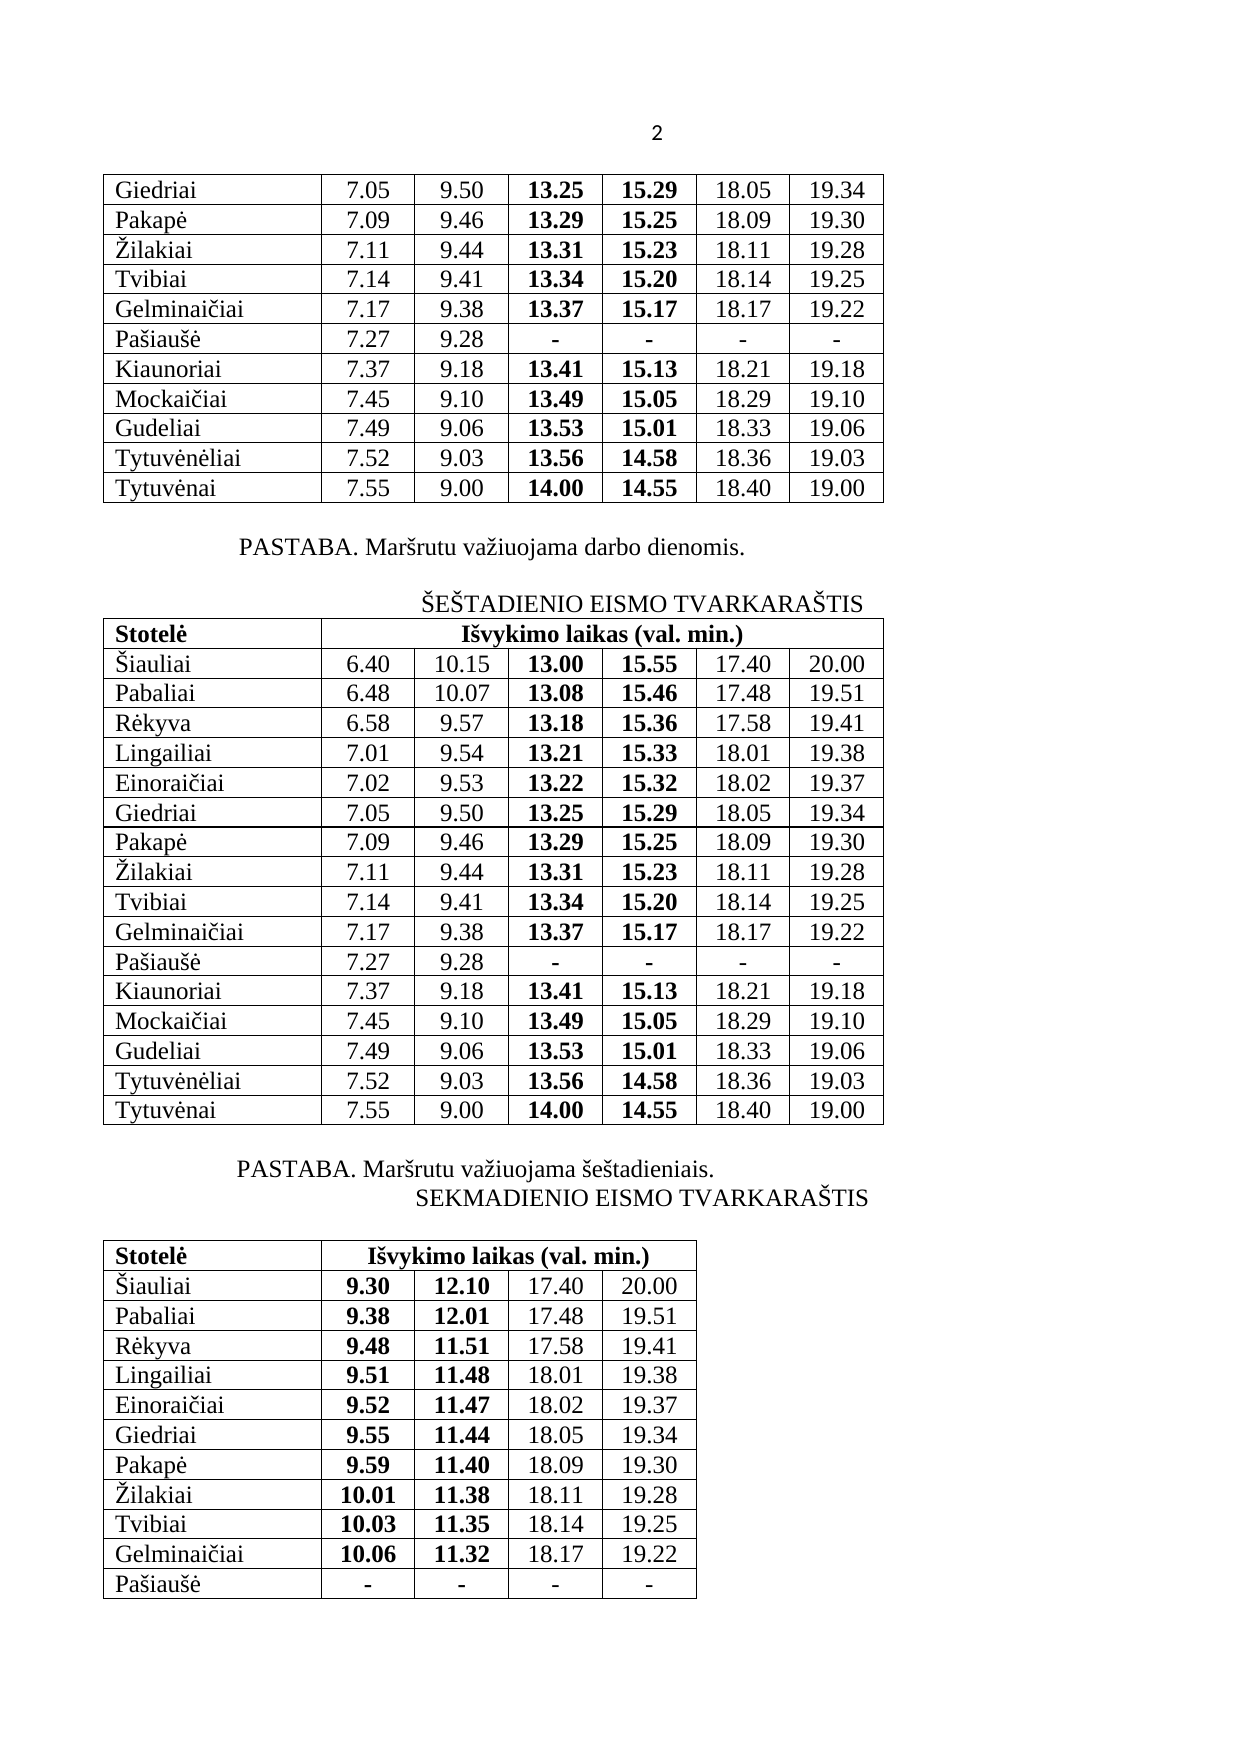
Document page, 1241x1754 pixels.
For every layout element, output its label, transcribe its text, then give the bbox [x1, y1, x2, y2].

table_cell Tvibiai [104, 1510, 321, 1538]
table_cell 7.09 [322, 828, 414, 856]
table_cell 7.11 [322, 235, 414, 263]
table_cell Einoraičiai [104, 1390, 321, 1419]
table_cell 19.34 [790, 798, 883, 826]
table_cell 14.58 [603, 443, 696, 472]
table_cell 12.01 [415, 1301, 508, 1330]
table_cell Tytuvėnai [104, 1096, 321, 1124]
table_cell Giedriai [104, 798, 321, 826]
table_cell 15.23 [603, 235, 696, 263]
table_cell 10.06 [322, 1539, 414, 1568]
table_cell - [790, 324, 883, 353]
table_cell 18.01 [697, 738, 789, 767]
table_cell 19.18 [790, 354, 883, 383]
table_cell 15.25 [603, 205, 696, 234]
table_cell 11.48 [415, 1361, 508, 1389]
table_cell 18.40 [697, 473, 789, 502]
table_cell 18.33 [697, 1036, 789, 1065]
table_cell Šiauliai [104, 649, 321, 677]
table_cell 17.58 [509, 1331, 602, 1359]
table_header Stotelė [104, 1241, 321, 1270]
table_cell Šiauliai [104, 1271, 321, 1300]
table_cell 19.38 [603, 1361, 696, 1389]
table_cell 15.29 [603, 175, 696, 204]
table_cell 15.20 [603, 887, 696, 916]
table_cell Gudeliai [104, 414, 321, 442]
table_cell - [790, 947, 883, 975]
table_cell 13.49 [509, 384, 602, 412]
table_cell 18.14 [697, 265, 789, 293]
table_cell Žilakiai [104, 235, 321, 263]
table_cell Tvibiai [104, 265, 321, 293]
table_cell Rėkyva [104, 1331, 321, 1359]
table_cell 13.34 [509, 887, 602, 916]
table_cell 7.52 [322, 1066, 414, 1094]
table_cell 18.14 [509, 1510, 602, 1538]
table_cell 19.10 [790, 1006, 883, 1035]
table_cell 9.03 [415, 1066, 508, 1094]
table_cell 18.11 [509, 1480, 602, 1508]
table_cell 15.33 [603, 738, 696, 767]
table_cell 6.40 [322, 649, 414, 677]
table_cell Giedriai [104, 175, 321, 204]
table_cell 19.28 [603, 1480, 696, 1508]
table_cell - [509, 947, 602, 975]
table_cell 13.56 [509, 1066, 602, 1094]
table_cell 7.11 [322, 857, 414, 886]
table_cell Tytuvėnėliai [104, 443, 321, 472]
table_cell 14.00 [509, 1096, 602, 1124]
table_header Išvykimo laikas (val. min.) [322, 1241, 696, 1270]
table_cell 13.49 [509, 1006, 602, 1035]
table_cell 9.38 [415, 917, 508, 946]
table_cell 7.27 [322, 324, 414, 353]
table_cell 9.50 [415, 798, 508, 826]
table_cell - [603, 947, 696, 975]
table_cell 9.00 [415, 473, 508, 502]
table_cell 19.51 [790, 679, 883, 707]
table_cell 18.17 [697, 294, 789, 323]
table_cell 18.14 [697, 887, 789, 916]
table_cell 9.00 [415, 1096, 508, 1124]
table_cell 7.17 [322, 294, 414, 323]
table_header Stotelė [104, 619, 321, 648]
table_cell - [415, 1569, 508, 1598]
table_cell 15.55 [603, 649, 696, 677]
table_cell Gelminaičiai [104, 1539, 321, 1568]
table_cell 15.01 [603, 1036, 696, 1065]
table_cell 13.25 [509, 175, 602, 204]
table_cell 13.53 [509, 414, 602, 442]
table_cell 17.40 [697, 649, 789, 677]
table_cell 19.03 [790, 1066, 883, 1094]
table_cell 18.17 [509, 1539, 602, 1568]
table_cell 18.09 [697, 205, 789, 234]
table_cell 18.05 [509, 1420, 602, 1449]
table_cell Pašiaušė [104, 947, 321, 975]
table_cell 7.45 [322, 1006, 414, 1035]
table_cell 7.14 [322, 887, 414, 916]
table_cell 19.18 [790, 976, 883, 1005]
table_cell 19.30 [790, 205, 883, 234]
table_cell 15.29 [603, 798, 696, 826]
table_cell 19.22 [603, 1539, 696, 1568]
table_cell 18.01 [509, 1361, 602, 1389]
table_cell 18.05 [697, 175, 789, 204]
table_cell 15.20 [603, 265, 696, 293]
table_cell 19.41 [603, 1331, 696, 1359]
table_cell 19.28 [790, 235, 883, 263]
table_cell 11.35 [415, 1510, 508, 1538]
table_cell 11.47 [415, 1390, 508, 1419]
table_cell 19.10 [790, 384, 883, 412]
table_cell Giedriai [104, 1420, 321, 1449]
table_cell - [697, 324, 789, 353]
table_cell 7.55 [322, 1096, 414, 1124]
table_cell 9.59 [322, 1450, 414, 1479]
table_cell 6.48 [322, 679, 414, 707]
table_cell 19.22 [790, 294, 883, 323]
table_cell 13.29 [509, 828, 602, 856]
table_cell - [603, 1569, 696, 1598]
table_cell 19.06 [790, 1036, 883, 1065]
table_cell 19.00 [790, 1096, 883, 1124]
table_cell 9.38 [415, 294, 508, 323]
table_cell 17.58 [697, 708, 789, 737]
table_cell 15.23 [603, 857, 696, 886]
table_cell Kiaunoriai [104, 976, 321, 1005]
table_cell 15.17 [603, 294, 696, 323]
table_cell Pakapė [104, 205, 321, 234]
table_cell Mockaičiai [104, 1006, 321, 1035]
table_cell 9.41 [415, 887, 508, 916]
table_cell 19.22 [790, 917, 883, 946]
table_cell 15.05 [603, 1006, 696, 1035]
table_cell 15.32 [603, 768, 696, 797]
table_cell 10.07 [415, 679, 508, 707]
table_cell 7.05 [322, 175, 414, 204]
table_cell 18.02 [509, 1390, 602, 1419]
table_cell Pašiaušė [104, 324, 321, 353]
table_cell 19.37 [603, 1390, 696, 1419]
table_cell 13.21 [509, 738, 602, 767]
table_cell Kiaunoriai [104, 354, 321, 383]
table_cell Lingailiai [104, 1361, 321, 1389]
table_cell 15.01 [603, 414, 696, 442]
table_cell 19.38 [790, 738, 883, 767]
table_cell Pašiaušė [104, 1569, 321, 1598]
table_cell 9.52 [322, 1390, 414, 1419]
table_cell 11.44 [415, 1420, 508, 1449]
table_cell 7.17 [322, 917, 414, 946]
table_cell 9.48 [322, 1331, 414, 1359]
table_cell 14.55 [603, 1096, 696, 1124]
table_cell 19.06 [790, 414, 883, 442]
table_cell 9.46 [415, 205, 508, 234]
table_cell Pakapė [104, 828, 321, 856]
table_cell Tvibiai [104, 887, 321, 916]
table_cell 13.31 [509, 235, 602, 263]
table_cell 11.40 [415, 1450, 508, 1479]
table_cell 6.58 [322, 708, 414, 737]
table_cell 7.52 [322, 443, 414, 472]
table_cell 18.21 [697, 354, 789, 383]
table_cell 19.30 [790, 828, 883, 856]
table_cell 7.14 [322, 265, 414, 293]
table_cell Žilakiai [104, 1480, 321, 1508]
table_cell 19.51 [603, 1301, 696, 1330]
table_cell - [603, 324, 696, 353]
table_cell 7.37 [322, 976, 414, 1005]
table_cell Mockaičiai [104, 384, 321, 412]
table_cell 13.31 [509, 857, 602, 886]
table_cell - [697, 947, 789, 975]
table_cell 13.37 [509, 294, 602, 323]
table_cell 7.09 [322, 205, 414, 234]
table_cell 7.37 [322, 354, 414, 383]
table_cell 19.37 [790, 768, 883, 797]
table_cell 15.13 [603, 354, 696, 383]
table_cell 10.01 [322, 1480, 414, 1508]
table_cell Einoraičiai [104, 768, 321, 797]
table_cell 9.10 [415, 1006, 508, 1035]
table_cell 7.01 [322, 738, 414, 767]
table_cell 15.25 [603, 828, 696, 856]
table_cell Pabaliai [104, 1301, 321, 1330]
table_cell 15.46 [603, 679, 696, 707]
table_cell 7.02 [322, 768, 414, 797]
table_cell 19.03 [790, 443, 883, 472]
table_cell 19.34 [603, 1420, 696, 1449]
table_cell 17.48 [697, 679, 789, 707]
table_cell 14.58 [603, 1066, 696, 1094]
table_cell 9.55 [322, 1420, 414, 1449]
table_cell Žilakiai [104, 857, 321, 886]
table_cell 13.34 [509, 265, 602, 293]
table_cell 17.48 [509, 1301, 602, 1330]
table_cell 13.41 [509, 354, 602, 383]
table_header Išvykimo laikas (val. min.) [322, 619, 883, 648]
table_cell 9.44 [415, 235, 508, 263]
table_cell 18.29 [697, 1006, 789, 1035]
table_cell 9.18 [415, 976, 508, 1005]
table_cell 9.28 [415, 324, 508, 353]
table_cell 9.28 [415, 947, 508, 975]
table_cell 13.00 [509, 649, 602, 677]
table_cell 17.40 [509, 1271, 602, 1300]
table_cell 20.00 [603, 1271, 696, 1300]
table_cell 18.09 [509, 1450, 602, 1479]
table_cell 9.46 [415, 828, 508, 856]
table_cell 11.32 [415, 1539, 508, 1568]
table_cell 9.57 [415, 708, 508, 737]
table_cell Lingailiai [104, 738, 321, 767]
table_cell 7.27 [322, 947, 414, 975]
table_cell 19.28 [790, 857, 883, 886]
text PASTABA. Maršrutu važiuojama šeštadieniais. [103, 1154, 1181, 1183]
text SEKMADIENIO EISMO TVARKARAŠTIS [103, 1183, 1181, 1212]
table_cell 13.22 [509, 768, 602, 797]
table_cell 18.11 [697, 857, 789, 886]
table_cell 18.09 [697, 828, 789, 856]
table_cell - [509, 324, 602, 353]
table_cell 9.53 [415, 768, 508, 797]
table_cell 13.56 [509, 443, 602, 472]
table_cell 7.05 [322, 798, 414, 826]
table_cell 13.18 [509, 708, 602, 737]
table_cell Tytuvėnai [104, 473, 321, 502]
table_cell - [509, 1569, 602, 1598]
table_cell 9.54 [415, 738, 508, 767]
table_cell 18.40 [697, 1096, 789, 1124]
table_cell 19.25 [790, 265, 883, 293]
table_cell 19.00 [790, 473, 883, 502]
table_cell 9.44 [415, 857, 508, 886]
table_cell 9.38 [322, 1301, 414, 1330]
table_cell 18.11 [697, 235, 789, 263]
table_cell Rėkyva [104, 708, 321, 737]
table_cell Pakapė [104, 1450, 321, 1479]
table_cell 7.49 [322, 414, 414, 442]
table_cell Pabaliai [104, 679, 321, 707]
table_cell 7.45 [322, 384, 414, 412]
table_cell 15.36 [603, 708, 696, 737]
table_cell Gelminaičiai [104, 917, 321, 946]
table_cell 10.03 [322, 1510, 414, 1538]
table_cell 18.33 [697, 414, 789, 442]
table_cell 13.41 [509, 976, 602, 1005]
table_cell 7.55 [322, 473, 414, 502]
table_cell 9.10 [415, 384, 508, 412]
table_cell 10.15 [415, 649, 508, 677]
table_cell 9.03 [415, 443, 508, 472]
table_cell 9.30 [322, 1271, 414, 1300]
table_cell 13.25 [509, 798, 602, 826]
table_cell 13.08 [509, 679, 602, 707]
table_cell 11.38 [415, 1480, 508, 1508]
table_cell 9.18 [415, 354, 508, 383]
table_cell 18.17 [697, 917, 789, 946]
table_cell 18.29 [697, 384, 789, 412]
table_cell 13.37 [509, 917, 602, 946]
table_cell 9.41 [415, 265, 508, 293]
table_cell 18.36 [697, 1066, 789, 1094]
text PASTABA. Maršrutu važiuojama darbo dienomis. [103, 532, 1181, 560]
table_cell 19.41 [790, 708, 883, 737]
table_cell 7.49 [322, 1036, 414, 1065]
table_cell 19.30 [603, 1450, 696, 1479]
table_cell 19.25 [603, 1510, 696, 1538]
table_cell Gudeliai [104, 1036, 321, 1065]
table_cell 15.17 [603, 917, 696, 946]
table_cell 9.06 [415, 1036, 508, 1065]
table_cell 18.02 [697, 768, 789, 797]
table_cell 15.05 [603, 384, 696, 412]
table_cell 9.50 [415, 175, 508, 204]
table_cell 11.51 [415, 1331, 508, 1359]
table_cell 9.51 [322, 1361, 414, 1389]
table_cell 15.13 [603, 976, 696, 1005]
text ŠEŠTADIENIO EISMO TVARKARAŠTIS [103, 589, 1181, 618]
table_cell Tytuvėnėliai [104, 1066, 321, 1094]
table_cell - [322, 1569, 414, 1598]
table_cell 19.34 [790, 175, 883, 204]
table_cell 18.36 [697, 443, 789, 472]
table_cell 13.29 [509, 205, 602, 234]
table_cell Gelminaičiai [104, 294, 321, 323]
table_cell 14.00 [509, 473, 602, 502]
table_cell 19.25 [790, 887, 883, 916]
table_cell 13.53 [509, 1036, 602, 1065]
table_cell 9.06 [415, 414, 508, 442]
table_cell 14.55 [603, 473, 696, 502]
table_cell 20.00 [790, 649, 883, 677]
table_cell 18.21 [697, 976, 789, 1005]
table_cell 12.10 [415, 1271, 508, 1300]
table_cell 18.05 [697, 798, 789, 826]
